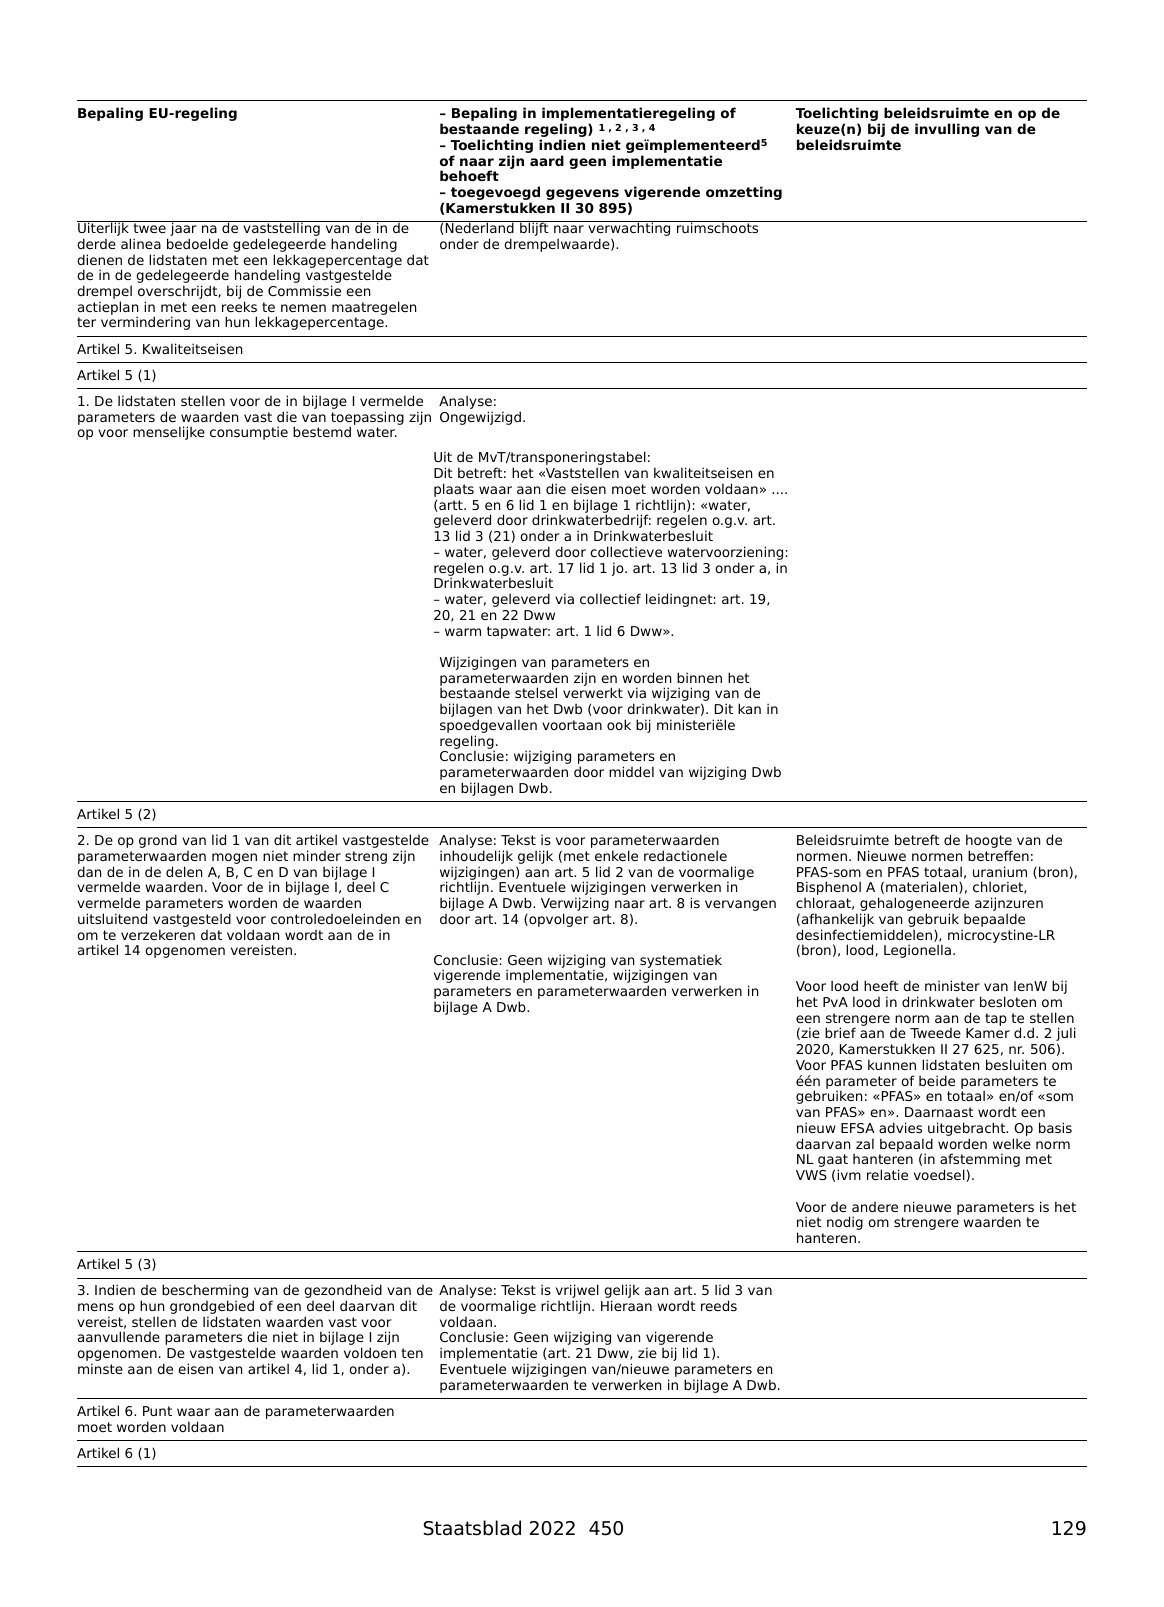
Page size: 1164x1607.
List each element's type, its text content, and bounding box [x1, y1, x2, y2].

table_cell Artikel 5 (3) [77, 1252, 433, 1277]
table_cell [433, 337, 789, 362]
table_cell [77, 655, 433, 801]
table_cell Voor lood heeft de minister van IenW bij het PvA lood in drinkwater besloten om een strengere norm aan de tap te stellen (zie brief aan de Tweede Kamer d.d. 2 juli 2020, Kamerstukken II 27 625, nr. 506). Voor PFAS kunnen lidstaten besluiten om één parameter of beide parameters te gebruiken: «PFAS» en totaal» en/of «som van PFAS» en». Daarnaast wordt een nieuw EFSA advies uitgebracht. Op basis daarvan zal bepaald worden welke norm NL gaat hanteren (in afstemming met VWS (ivm relatie voedsel). [790, 979, 1087, 1184]
table_cell [433, 927, 789, 948]
table_header – Bepaling in implementatieregeling of bestaande regeling) 1, 2, 3, 4 – Toelichting indien niet geïmplementeerd5 of naar zijn aard geen implementatie behoeft – toegevoegd gegevens vigerende omzetting (Kamerstukken II 30 895) [433, 101, 789, 221]
table_cell 2. De op grond van lid 1 van dit artikel vastgestelde parameterwaarden mogen niet minder streng zijn dan de in de delen A, B, C en D van bijlage I vermelde waarden. Voor de in bijlage I, deel C vermelde parameters worden de waarden uitsluitend vastgesteld voor controledoeleinden en om te verzekeren dat voldaan wordt aan de in artikel 14 opgenomen vereisten. [77, 828, 433, 979]
table_cell Wijzigingen van parameters en parameterwaarden zijn en worden binnen het bestaande stelsel verwerkt via wijziging van de bijlagen van het Dwb (voor drinkwater). Dit kan in spoedgevallen voortaan ook bij ministeriële regeling. Conclusie: wijziging parameters en parameterwaarden door middel van wijziging Dwb en bijlagen Dwb. [433, 655, 789, 801]
table_cell [77, 1199, 433, 1251]
table_cell [790, 802, 1087, 827]
table_cell Analyse: Tekst is vrijwel gelijk aan art. 5 lid 3 van de voormalige richtlijn. Hieraan wordt reeds voldaan. Conclusie: Geen wijziging van vigerende implementatie (art. 21 Dww, zie bij lid 1). Eventuele wijzigingen van/nieuwe parameters en parameterwaarden te verwerken in bijlage A Dwb. [433, 1279, 789, 1398]
table_cell [790, 425, 1087, 446]
table_cell [433, 1184, 789, 1199]
table_cell Voor de andere nieuwe parameters is het niet nodig om strengere waarden te hanteren. [790, 1199, 1087, 1251]
table_cell [790, 639, 1087, 655]
table_cell [433, 802, 789, 827]
table_cell [433, 639, 789, 655]
table_cell [77, 979, 433, 1184]
table_header Bepaling EU-regeling [77, 101, 433, 221]
table_cell Conclusie: Geen wijziging van systematiek vigerende implementatie, wijzigingen van parameters en parameterwaarden verwerken in bijlage A Dwb. [433, 948, 789, 1184]
table_cell [790, 1441, 1087, 1466]
table_cell [790, 222, 1087, 336]
table_cell [433, 1252, 789, 1277]
table_cell [790, 446, 1087, 639]
table_cell Artikel 5 (1) [77, 363, 433, 388]
table_cell [790, 655, 1087, 801]
table_cell Artikel 6 (1) [77, 1441, 433, 1466]
table_cell [433, 425, 789, 446]
table_cell Analyse: Ongewijzigd. [433, 389, 789, 425]
table_cell [433, 1199, 789, 1251]
table_cell [433, 363, 789, 388]
table_cell Beleidsruimte betreft de hoogte van de normen. Nieuwe normen betreffen: PFAS-som en PFAS totaal, uranium (bron), Bisphenol A (materialen), chloriet, chloraat, gehalogeneerde azijnzuren (afhankelijk van gebruik bepaalde desinfectiemiddelen), microcystine-LR (bron), lood, Legionella. [790, 828, 1087, 959]
table_cell [433, 1441, 789, 1466]
table_cell Artikel 6. Punt waar aan de parameterwaarden moet worden voldaan [77, 1399, 433, 1440]
table_cell [790, 1184, 1087, 1199]
table_cell Artikel 5 (2) [77, 802, 433, 827]
table_cell 1. De lidstaten stellen voor de in bijlage I vermelde parameters de waarden vast die van toepassing zijn op voor menselijke consumptie bestemd water. [77, 389, 433, 639]
table_cell [790, 1399, 1087, 1440]
table_cell Uiterlijk twee jaar na de vaststelling van de in de derde alinea bedoelde gedelegeerde handeling dienen de lidstaten met een lekkagepercentage dat de in de gedelegeerde handeling vastgestelde drempel overschrijdt, bij de Commissie een actieplan in met een reeks te nemen maatregelen ter vermindering van hun lekkagepercentage. [77, 222, 433, 336]
table_cell [790, 363, 1087, 388]
table_cell [433, 1399, 789, 1440]
table_cell [77, 1184, 433, 1199]
table_cell [790, 1252, 1087, 1277]
table_cell 3. Indien de bescherming van de gezondheid van de mens op hun grondgebied of een deel daarvan dit vereist, stellen de lidstaten waarden vast voor aanvullende parameters die niet in bijlage I zijn opgenomen. De vastgestelde waarden voldoen ten minste aan de eisen van artikel 4, lid 1, onder a). [77, 1279, 433, 1398]
table_cell [77, 639, 433, 655]
table_cell [790, 337, 1087, 362]
table_cell [790, 959, 1087, 979]
table_cell (Nederland blijft naar verwachting ruimschoots onder de drempelwaarde). [433, 222, 789, 336]
table_cell [790, 389, 1087, 425]
table_cell Analyse: Tekst is voor parameterwaarden inhoudelijk gelijk (met enkele redactionele wijzigingen) aan art. 5 lid 2 van de voormalige richtlijn. Eventuele wijzigingen verwerken in bijlage A Dwb. Verwijzing naar art. 8 is vervangen door art. 14 (opvolger art. 8). [433, 828, 789, 927]
table_cell Uit de MvT/transponeringstabel: Dit betreft: het «Vaststellen van kwaliteitseisen en plaats waar aan die eisen moet worden voldaan» .... (artt. 5 en 6 lid 1 en bijlage 1 richtlijn): «water, geleverd door drinkwaterbedrijf: regelen o.g.v. art. 13 lid 3 (21) onder a in Drinkwaterbesluit – water, geleverd door collectieve watervoorziening: regelen o.g.v. art. 17 lid 1 jo. art. 13 lid 3 onder a, in Drinkwaterbesluit – water, geleverd via collectief leidingnet: art. 19, 20, 21 en 22 Dww – warm tapwater: art. 1 lid 6 Dww». [433, 446, 789, 639]
table_cell [790, 1279, 1087, 1398]
table_cell Artikel 5. Kwaliteitseisen [77, 337, 433, 362]
table_header Toelichting beleidsruimte en op de keuze(n) bij de invulling van de beleidsruimte [790, 101, 1087, 221]
